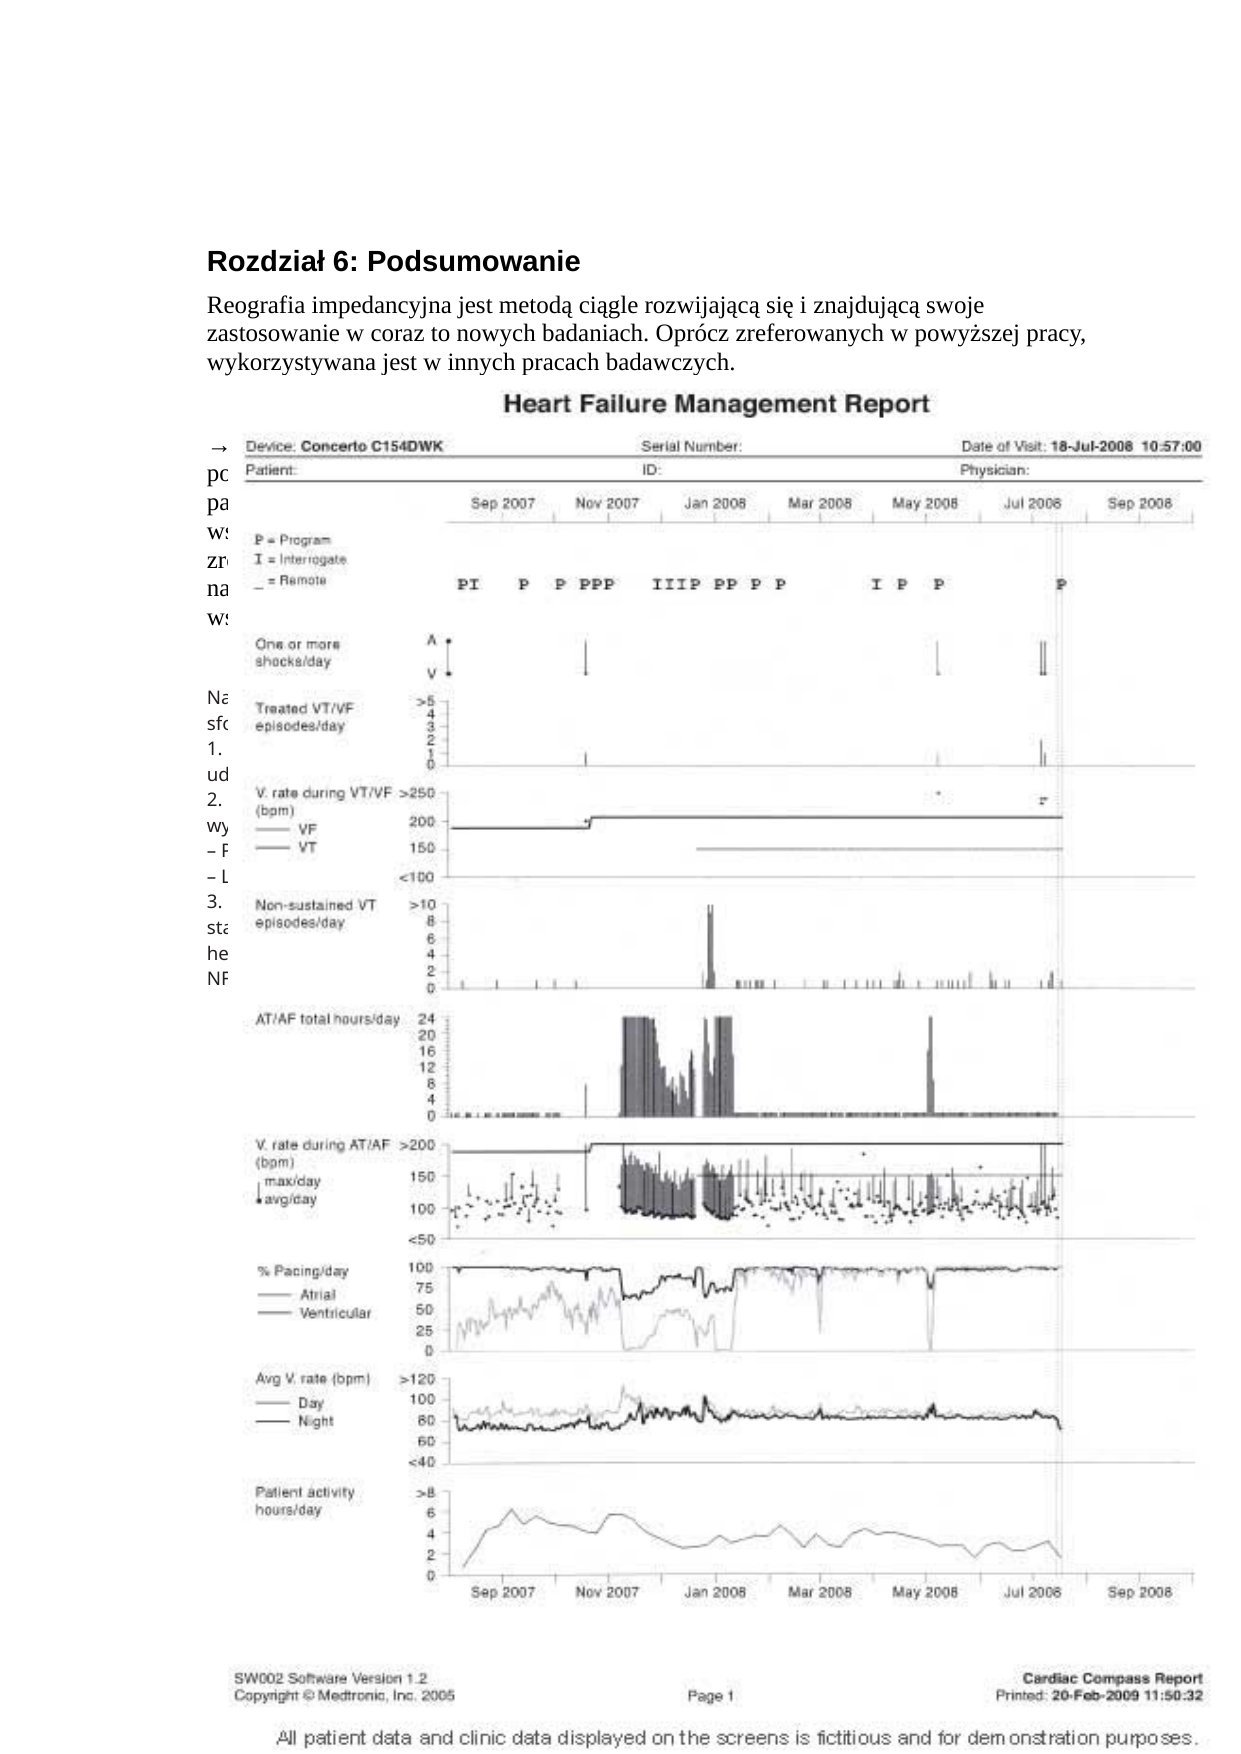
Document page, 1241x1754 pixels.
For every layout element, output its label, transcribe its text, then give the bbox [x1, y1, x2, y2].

picture [228, 375, 1241, 1754]
text Reografia impedancyjna jest metodą ciągle rozwijającą się i znajdującą swoje zastosowanie w coraz to nowych badaniach. Oprócz zreferowanych w powyższej pracy, wykorzystywana jest w innych pracach badawczych. [207, 290, 1093, 376]
subtitle Rozdział 6: Podsumowanie [207, 244, 1093, 277]
